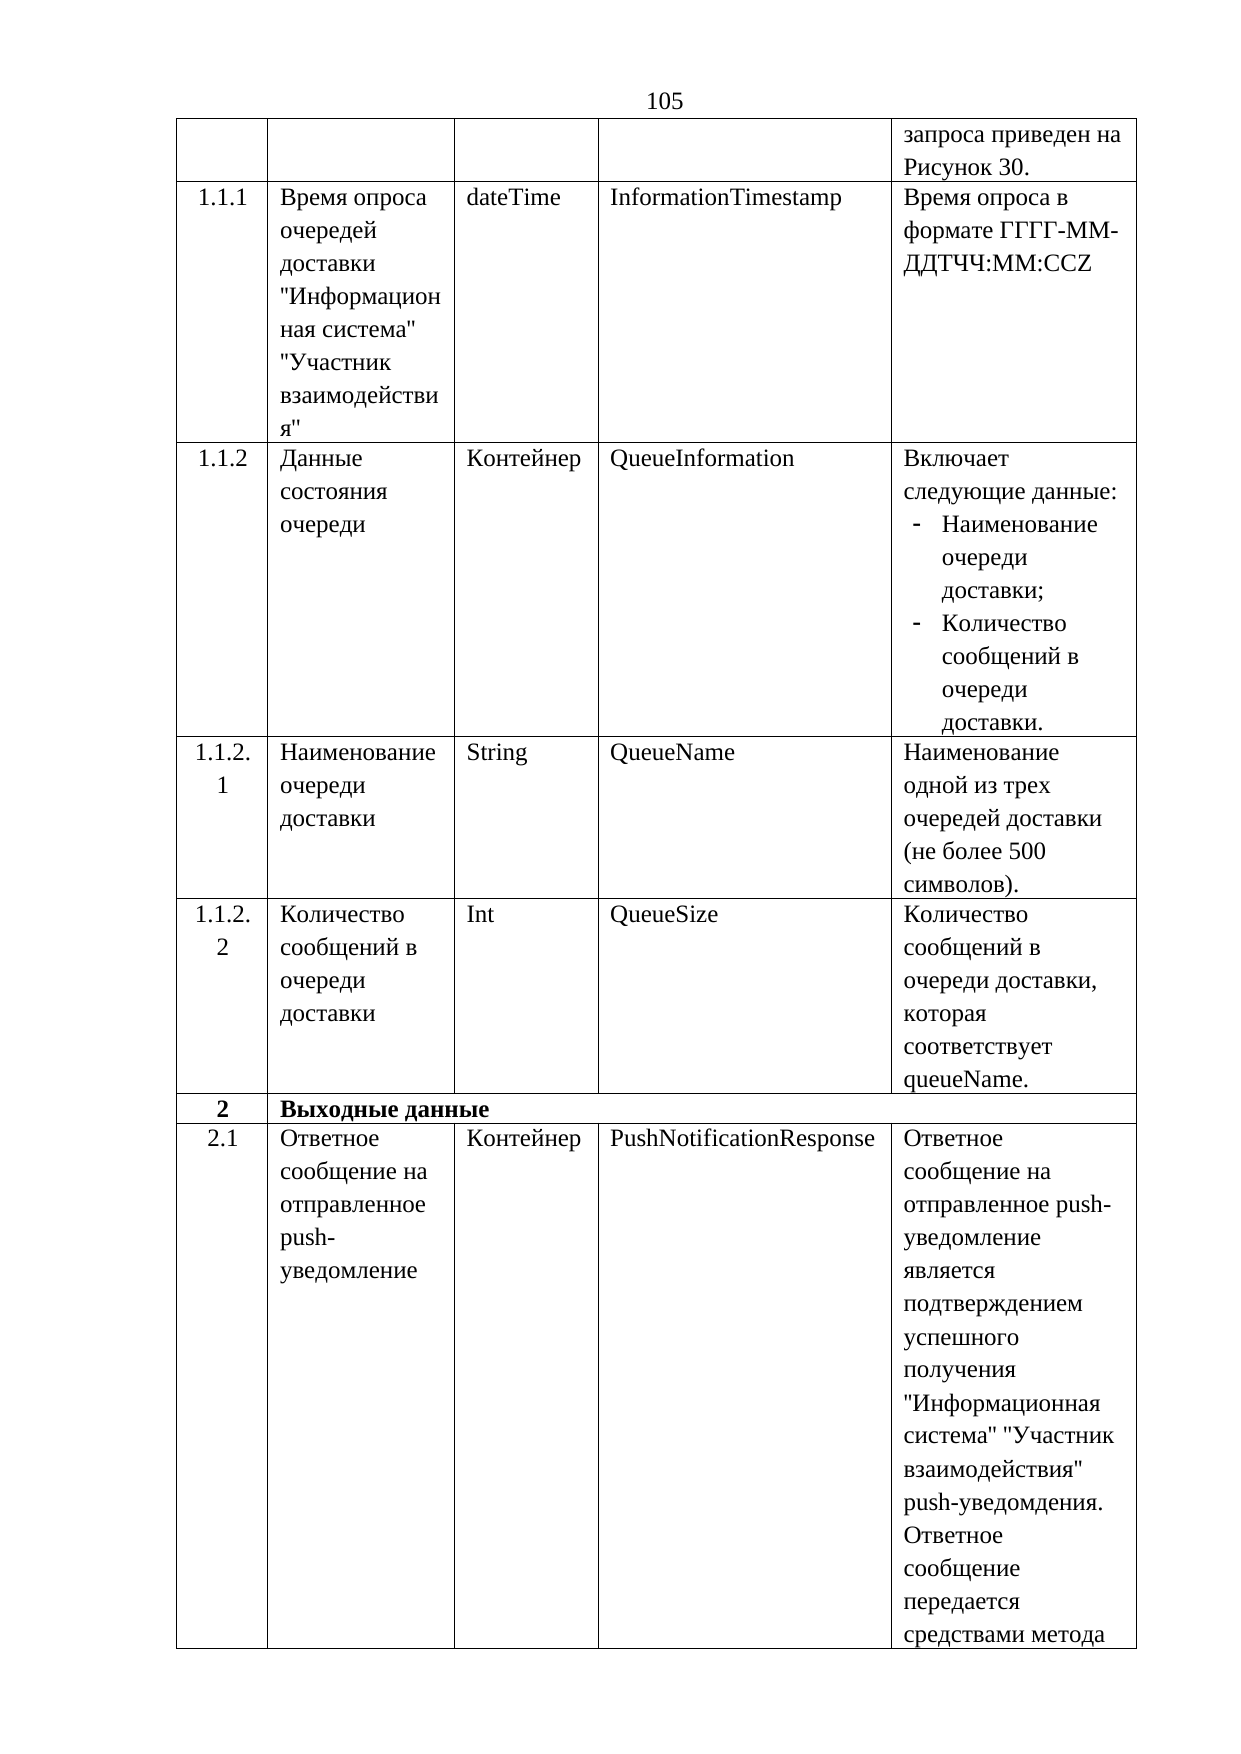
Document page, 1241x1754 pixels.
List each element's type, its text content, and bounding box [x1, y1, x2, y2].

table_cell Количество сообщений в очереди доставки, которая соответствует queueName. [892, 899, 1136, 1093]
table_cell Ответное сообщение на отправленное push-уведомление [268, 1124, 454, 1647]
table_cell Включает следующие данные: Наименование очереди доставки; Количество сообщений в очереди доставки. [892, 443, 1136, 736]
table_cell dateTime [455, 182, 598, 442]
table_cell [599, 119, 891, 181]
table_cell String [455, 737, 598, 898]
table_cell InformationTimestamp [599, 182, 891, 442]
table_cell Int [455, 899, 598, 1093]
table_cell 1.1.2 [177, 443, 267, 736]
table_cell 1.1.2.2 [177, 899, 267, 1093]
table_cell 2.1 [177, 1124, 267, 1647]
table_cell QueueSize [599, 899, 891, 1093]
table_cell Количество сообщений в очереди доставки [268, 899, 454, 1093]
table_cell запроса приведен на Рисунок 30. [892, 119, 1136, 181]
table_cell Данные состояния очереди [268, 443, 454, 736]
table_cell 1.1.2.1 [177, 737, 267, 898]
table_cell Контейнер [455, 443, 598, 736]
table_cell Выходные данные [268, 1094, 1136, 1122]
table_cell Наименование очереди доставки [268, 737, 454, 898]
table_cell 2 [177, 1094, 267, 1122]
table_cell [268, 119, 454, 181]
table_cell 1.1.1 [177, 182, 267, 442]
table_cell QueueInformation [599, 443, 891, 736]
table_cell PushNotificationResponse [599, 1124, 891, 1647]
table_cell [455, 119, 598, 181]
table_cell Наименование одной из трех очередей доставки (не более 500 символов). [892, 737, 1136, 898]
table_cell Время опроса очередей доставки ''Информационная система'' ''Участник взаимодействия'' [268, 182, 454, 442]
table_cell QueueName [599, 737, 891, 898]
table_cell Ответное сообщение на отправленное push-уведомление является подтверждением успешного получения ''Информационная система'' ''Участник взаимодействия'' push-уведомдения. Ответное сообщение передается средствами метода [892, 1124, 1136, 1647]
table_cell Контейнер [455, 1124, 598, 1647]
table_cell [177, 119, 267, 181]
table_cell Время опроса в формате ГГГГ-ММ-ДДTЧЧ:ММ:ССZ [892, 182, 1136, 442]
